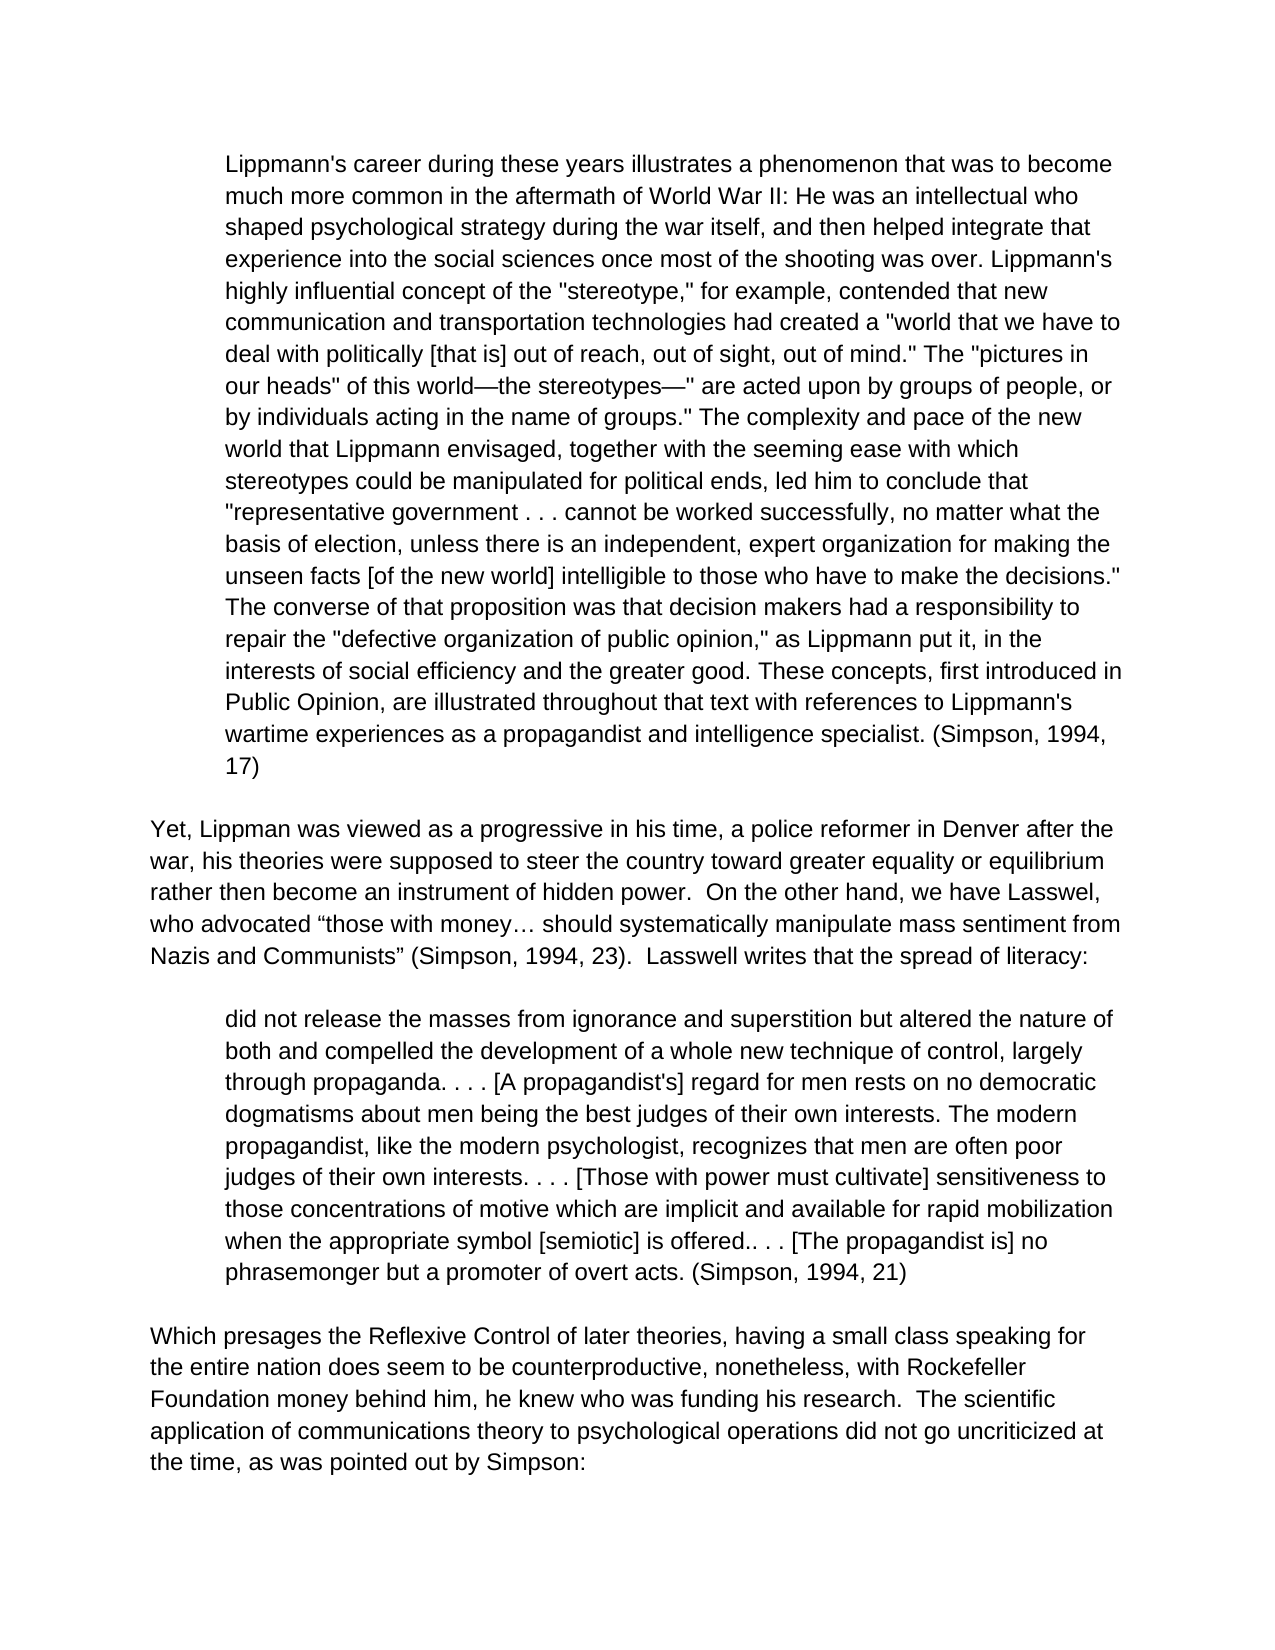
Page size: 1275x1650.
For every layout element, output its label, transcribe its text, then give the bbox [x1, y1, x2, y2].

text Yet, Lippman was viewed as a progressive in his time, a police reformer in Denver after the war, his theories were supposed to steer the country toward greater equality or equilibrium rather then become an instrument of hidden power. On the other hand, we have Lasswel, who advocated “those with money… should systematically manipulate mass sentiment from Nazis and Communists” (Simpson, 1994, 23). Lasswell writes that the spread of literacy: [150, 815, 1125, 1001]
text Which presages the Reflexive Control of later theories, having a small class speaking for the entire nation does seem to be counterproductive, nonetheless, with Rockefeller Foundation money behind him, he knew who was funding his research. The scientific application of communications theory to psychological operations did not go uncriticized at the time, as was pointed out by Simpson: [150, 1322, 1125, 1476]
text did not release the masses from ignorance and superstition but altered the nature of both and compelled the development of a whole new technique of control, largely through propaganda. . . . [A propagandist's] regard for men rests on no democratic dogmatisms about men being the best judges of their own interests. The modern propagandist, like the modern psychologist, recognizes that men are often poor judges of their own interests. . . . [Those with power must cultivate] sensitiveness to those concentrations of motive which are implicit and available for rapid mobilization when the appropriate symbol [semiotic] is offered.. . . [The propagandist is] no phrasemonger but a promoter of overt acts. (Simpson, 1994, 21) [225, 1005, 1125, 1286]
text Lippmann's career during these years illustrates a phenomenon that was to become much more common in the aftermath of World War II: He was an intellectual who shaped psychological strategy during the war itself, and then helped integrate that experience into the social sciences once most of the shooting was over. Lippmann's highly influential concept of the "stereotype," for example, contended that new communication and transportation technologies had created a "world that we have to deal with politically [that is] out of reach, out of sight, out of mind." The "pictures in our heads" of this world—the stereotypes—'' are acted upon by groups of people, or by individuals acting in the name of groups." The complexity and pace of the new world that Lippmann envisaged, together with the seeming ease with which stereotypes could be manipulated for political ends, led him to conclude that "representative government . . . cannot be worked successfully, no matter what the basis of election, unless there is an independent, expert organization for making the unseen facts [of the new world] intelligible to those who have to make the decisions." The converse of that proposition was that decision makers had a responsibility to repair the "defective organization of public opinion," as Lippmann put it, in the interests of social efficiency and the greater good. These concepts, first introduced in Public Opinion, are illustrated throughout that text with references to Lippmann's wartime experiences as a propagandist and intelligence specialist. (Simpson, 1994, 17) [225, 150, 1125, 779]
